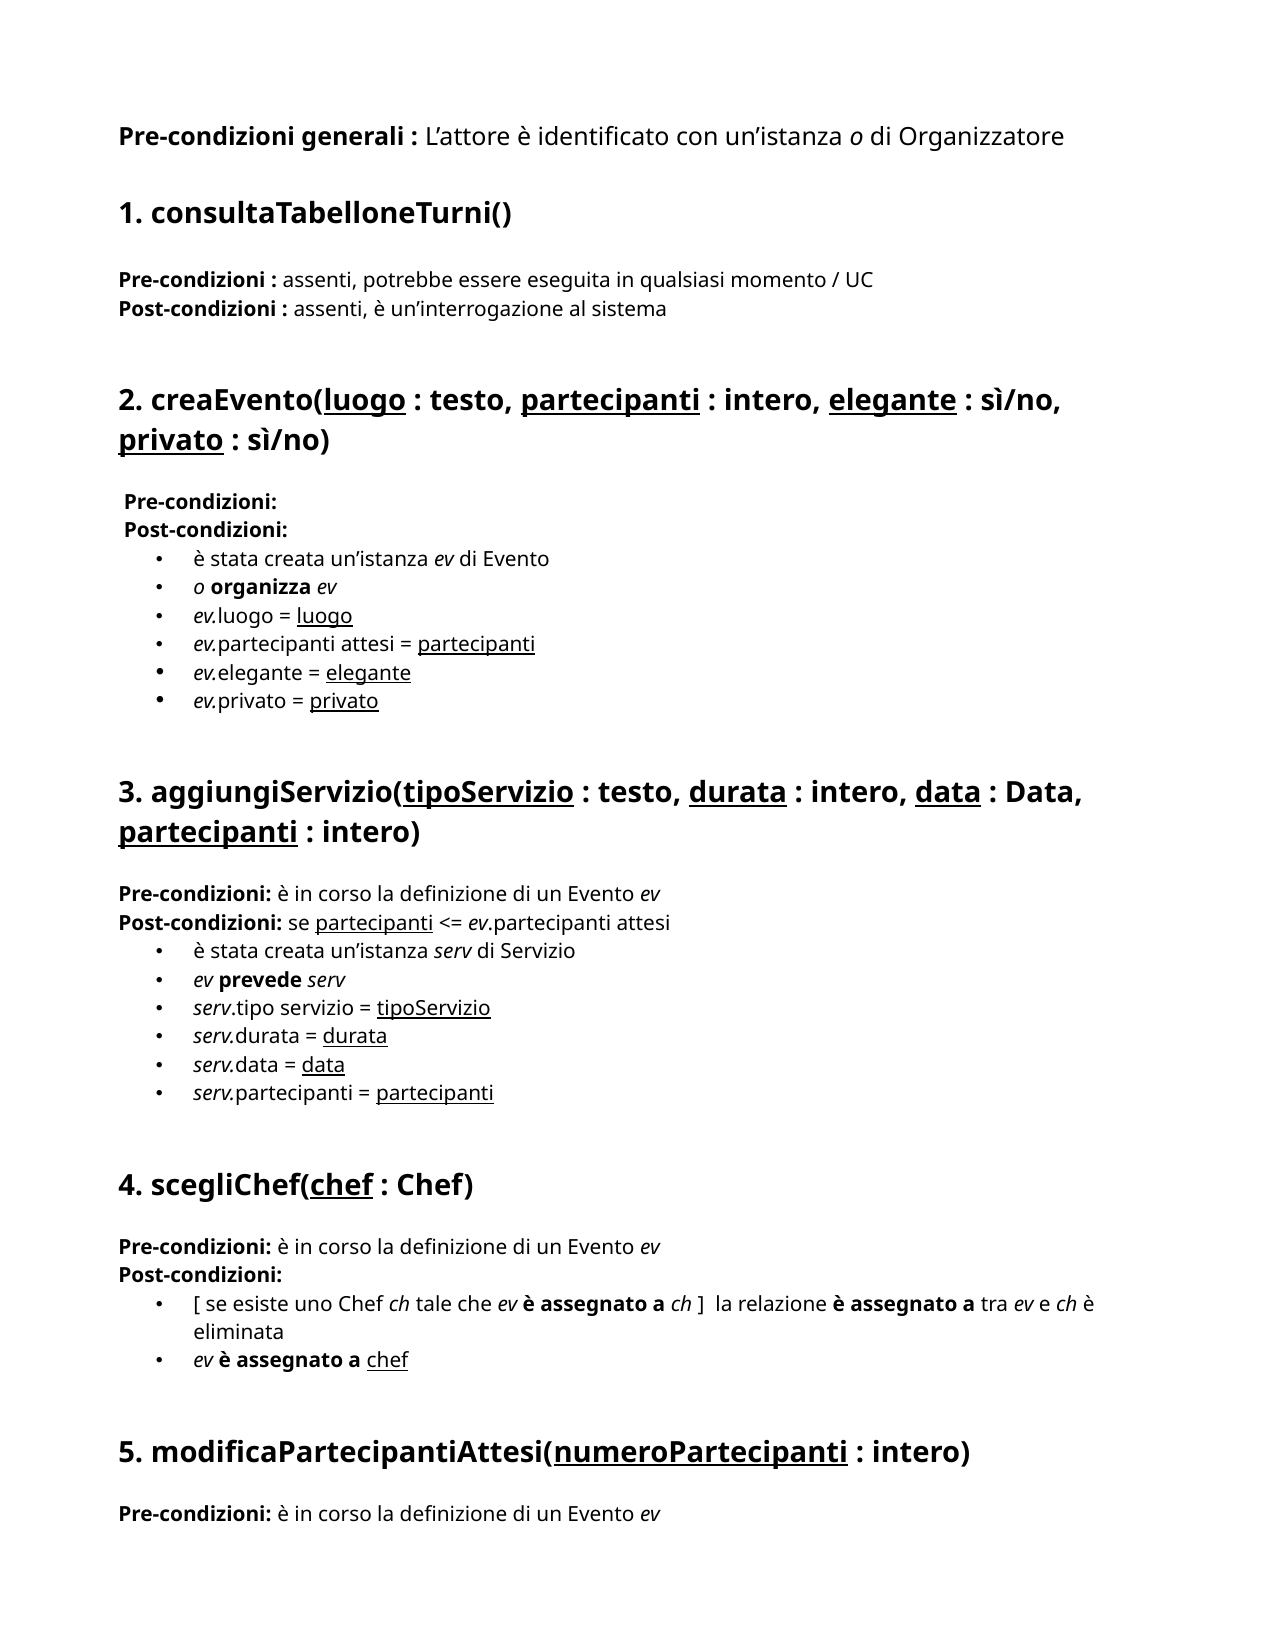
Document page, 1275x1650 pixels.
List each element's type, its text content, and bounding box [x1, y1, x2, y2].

text Pre-condizioni: [118, 487, 1157, 516]
text Pre-condizioni: è in corso la definizione di un Evento ev [118, 879, 1157, 908]
list è stata creata un’istanza serv di Servizio [156, 936, 1157, 965]
text Post-condizioni: se partecipanti <= ev.partecipanti attesi [118, 908, 1157, 936]
list serv.tipo servizio = tipoServizio [156, 993, 1157, 1022]
text 4. scegliChef(chef : Chef) [118, 1164, 1157, 1203]
text 2. creaEvento(luogo : testo, partecipanti : intero, elegante : sì/no, privato : sì/no) [118, 379, 1157, 459]
text Post-condizioni: [118, 516, 1157, 544]
text 1. consultaTabelloneTurni() [118, 192, 1157, 232]
list ev.partecipanti attesi = partecipanti [156, 629, 1157, 658]
text Post-condizioni : assenti, è un’interrogazione al sistema [118, 294, 1157, 322]
text Pre-condizioni generali : L’attore è identificato con un’istanza o di Organizzatore [118, 118, 1157, 152]
list ev.elegante = elegante [156, 658, 1157, 686]
list ev è assegnato a chef [156, 1346, 1157, 1374]
list ev prevede serv [156, 965, 1157, 993]
list ev.luogo = luogo [156, 601, 1157, 629]
list serv.data = data [156, 1050, 1157, 1078]
list è stata creata un’istanza ev di Evento [156, 544, 1157, 572]
text 3. aggiungiServizio(tipoServizio : testo, durata : intero, data : Data, partecipanti : intero) [118, 772, 1157, 851]
text Post-condizioni: [118, 1260, 1157, 1289]
text Pre-condizioni : assenti, potrebbe essere eseguita in qualsiasi momento / UC [118, 266, 1157, 294]
list [ se esiste uno Chef ch tale che ev è assegnato a ch ] la relazione è assegnato a tra ev e ch è eliminata [156, 1289, 1157, 1346]
text 5. modificaPartecipantiAttesi(numeroPartecipanti : intero) [118, 1431, 1157, 1471]
text Pre-condizioni: è in corso la definizione di un Evento ev [118, 1232, 1157, 1260]
text Pre-condizioni: è in corso la definizione di un Evento ev [118, 1499, 1157, 1527]
list ev.privato = privato [156, 686, 1157, 715]
list o organizza ev [156, 572, 1157, 601]
list serv.durata = durata [156, 1022, 1157, 1050]
list serv.partecipanti = partecipanti [156, 1078, 1157, 1107]
